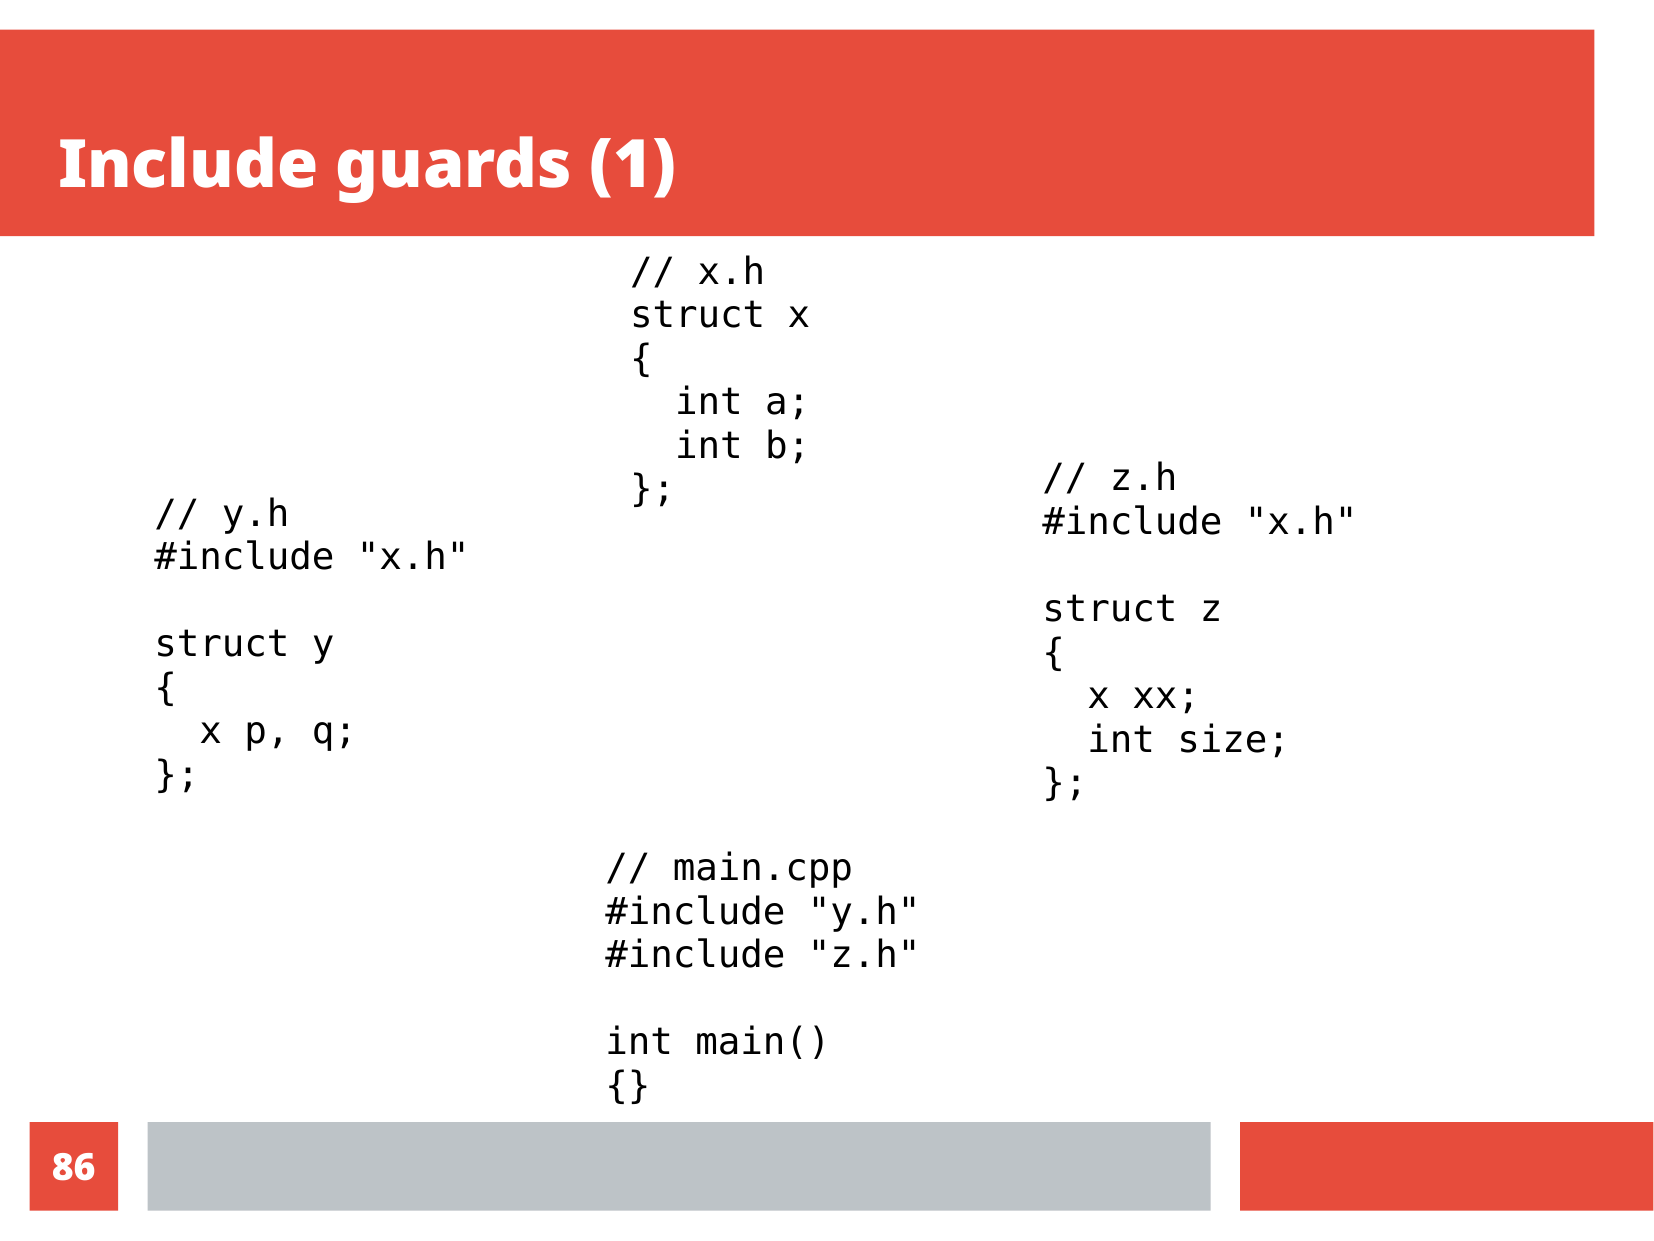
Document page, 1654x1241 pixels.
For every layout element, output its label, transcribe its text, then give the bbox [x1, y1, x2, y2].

text_box // x.h struct x { int a; int b; }; [615, 242, 922, 538]
text_box // z.h #include "x.h" struct z { x xx; int size; }; [1027, 448, 1538, 899]
text_box // y.h #include "x.h" struct y { x p, q; }; [139, 484, 532, 848]
text_box // main.cpp #include "y.h" #include "z.h" int main() {} [590, 838, 1136, 1134]
title Include guards (1) [58, 59, 1594, 207]
